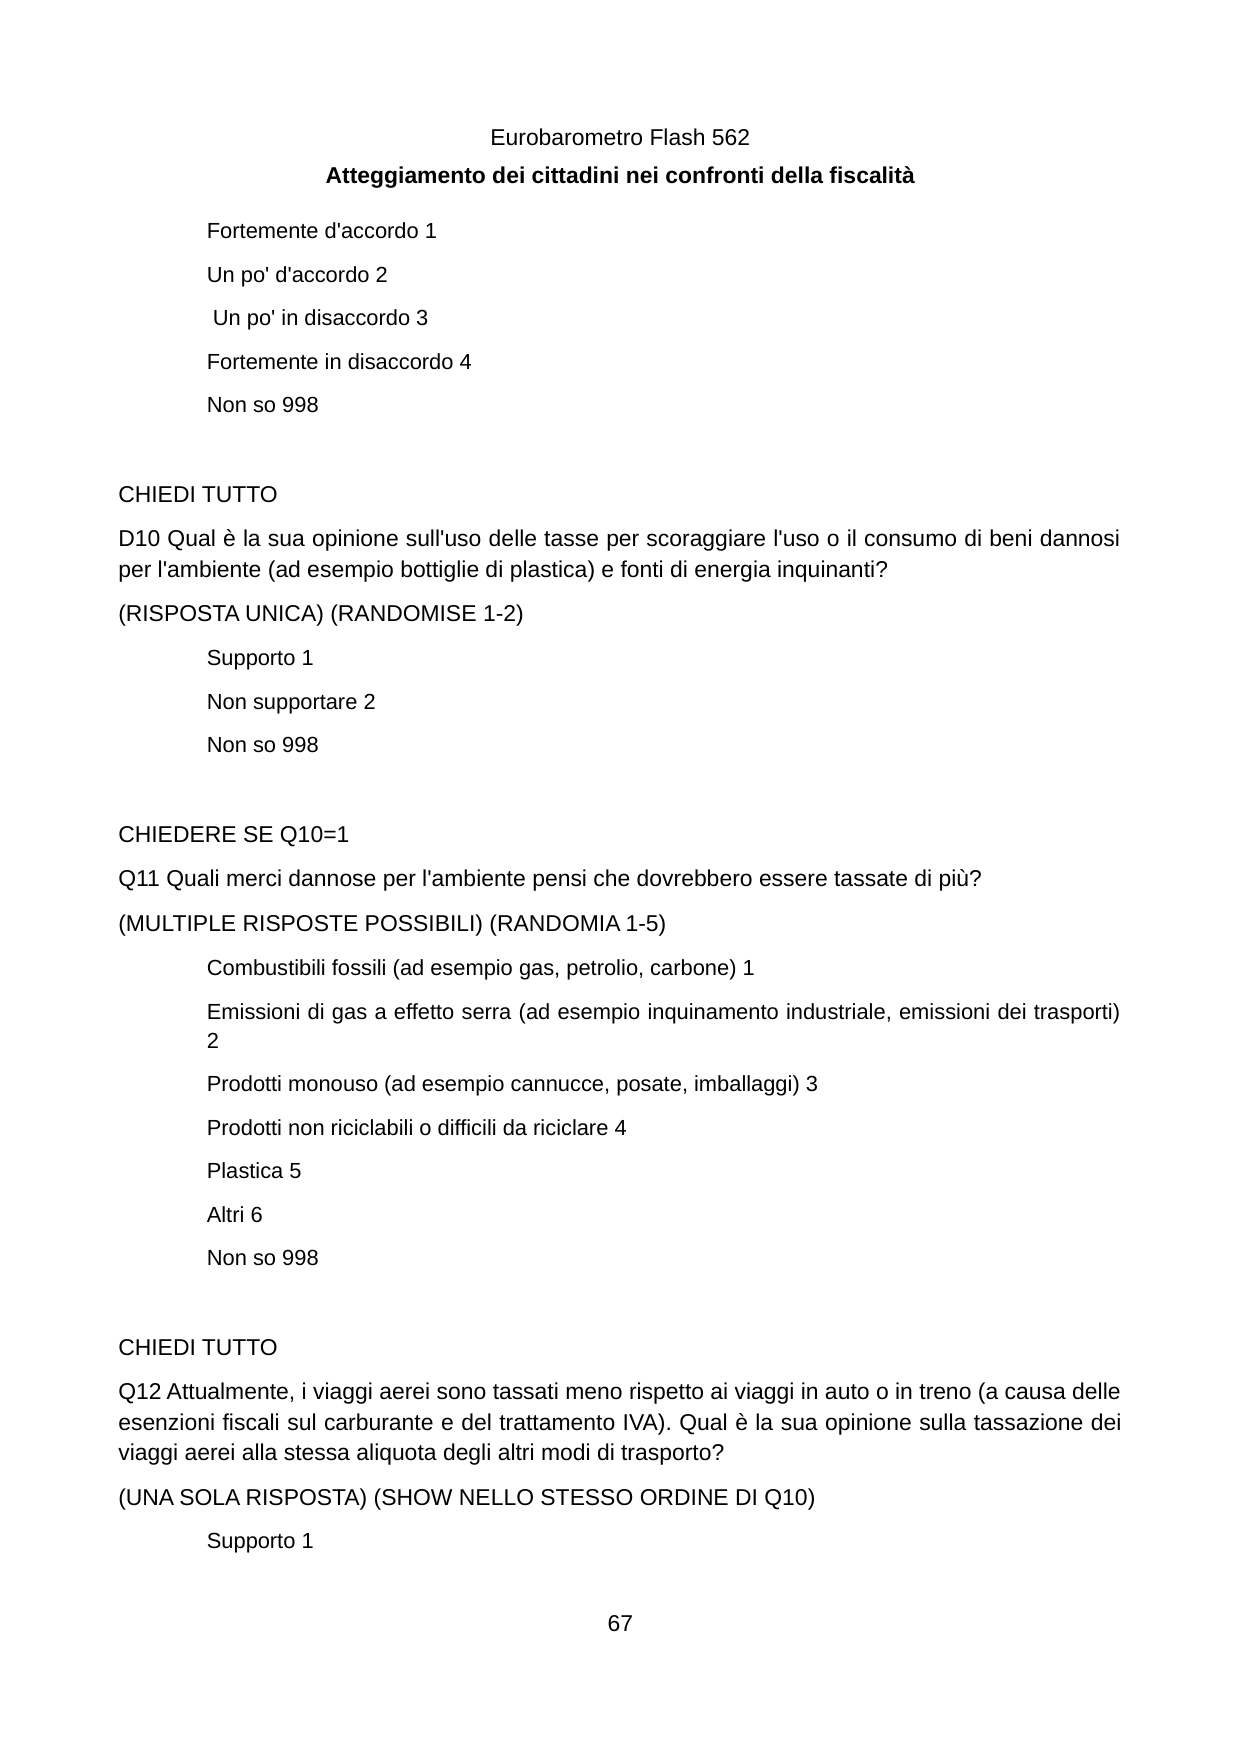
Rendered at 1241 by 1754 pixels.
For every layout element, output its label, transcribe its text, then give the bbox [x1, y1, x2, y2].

text CHIEDI TUTTO [118, 481, 1122, 507]
text D10 Qual è la sua opinione sull'uso delle tasse per scoraggiare l'uso o il consumo di beni dannosi per l'ambiente (ad esempio bottiglie di plastica) e fonti di energia inquinanti? [118, 525, 1122, 582]
text Plastica 5 [207, 1158, 1122, 1183]
text Un po' d'accordo 2 [207, 262, 1122, 287]
text Non so 998 [207, 392, 1122, 417]
text Un po' in disaccordo 3 [207, 305, 1122, 330]
text (UNA SOLA RISPOSTA) (SHOW NELLO STESSO ORDINE DI Q10) [118, 1483, 1122, 1510]
text (RISPOSTA UNICA) (RANDOMISE 1-2) [118, 600, 1122, 627]
text Combustibili fossili (ad esempio gas, petrolio, carbone) 1 [207, 955, 1122, 980]
text Q12 Attualmente, i viaggi aerei sono tassati meno rispetto ai viaggi in auto o in treno (a causa delle esenzioni fiscali sul carburante e del trattamento IVA). Qual è la sua opinione sulla tassazione dei viaggi aerei alla stessa aliquota degli altri modi di trasporto? [118, 1378, 1122, 1465]
text Q11 Quali merci dannose per l'ambiente pensi che dovrebbero essere tassate di più? [118, 865, 1122, 892]
text Fortemente d'accordo 1 [207, 218, 1122, 243]
text Non so 998 [207, 732, 1122, 757]
text CHIEDI TUTTO [118, 1333, 1122, 1360]
text Supporto 1 [207, 1528, 1122, 1553]
text CHIEDERE SE Q10=1 [118, 821, 1122, 847]
text Prodotti monouso (ad esempio cannucce, posate, imballaggi) 3 [207, 1071, 1122, 1096]
text Non so 998 [207, 1245, 1122, 1270]
text Emissioni di gas a effetto serra (ad esempio inquinamento industriale, emissioni dei trasporti) 2 [207, 998, 1122, 1053]
text Prodotti non riciclabili o difficili da riciclare 4 [207, 1114, 1122, 1140]
text (MULTIPLE RISPOSTE POSSIBILI) (RANDOMIA 1-5) [118, 910, 1122, 937]
text Non supportare 2 [207, 689, 1122, 714]
text Supporto 1 [207, 645, 1122, 670]
text Altri 6 [207, 1202, 1122, 1227]
text Fortemente in disaccordo 4 [207, 349, 1122, 374]
